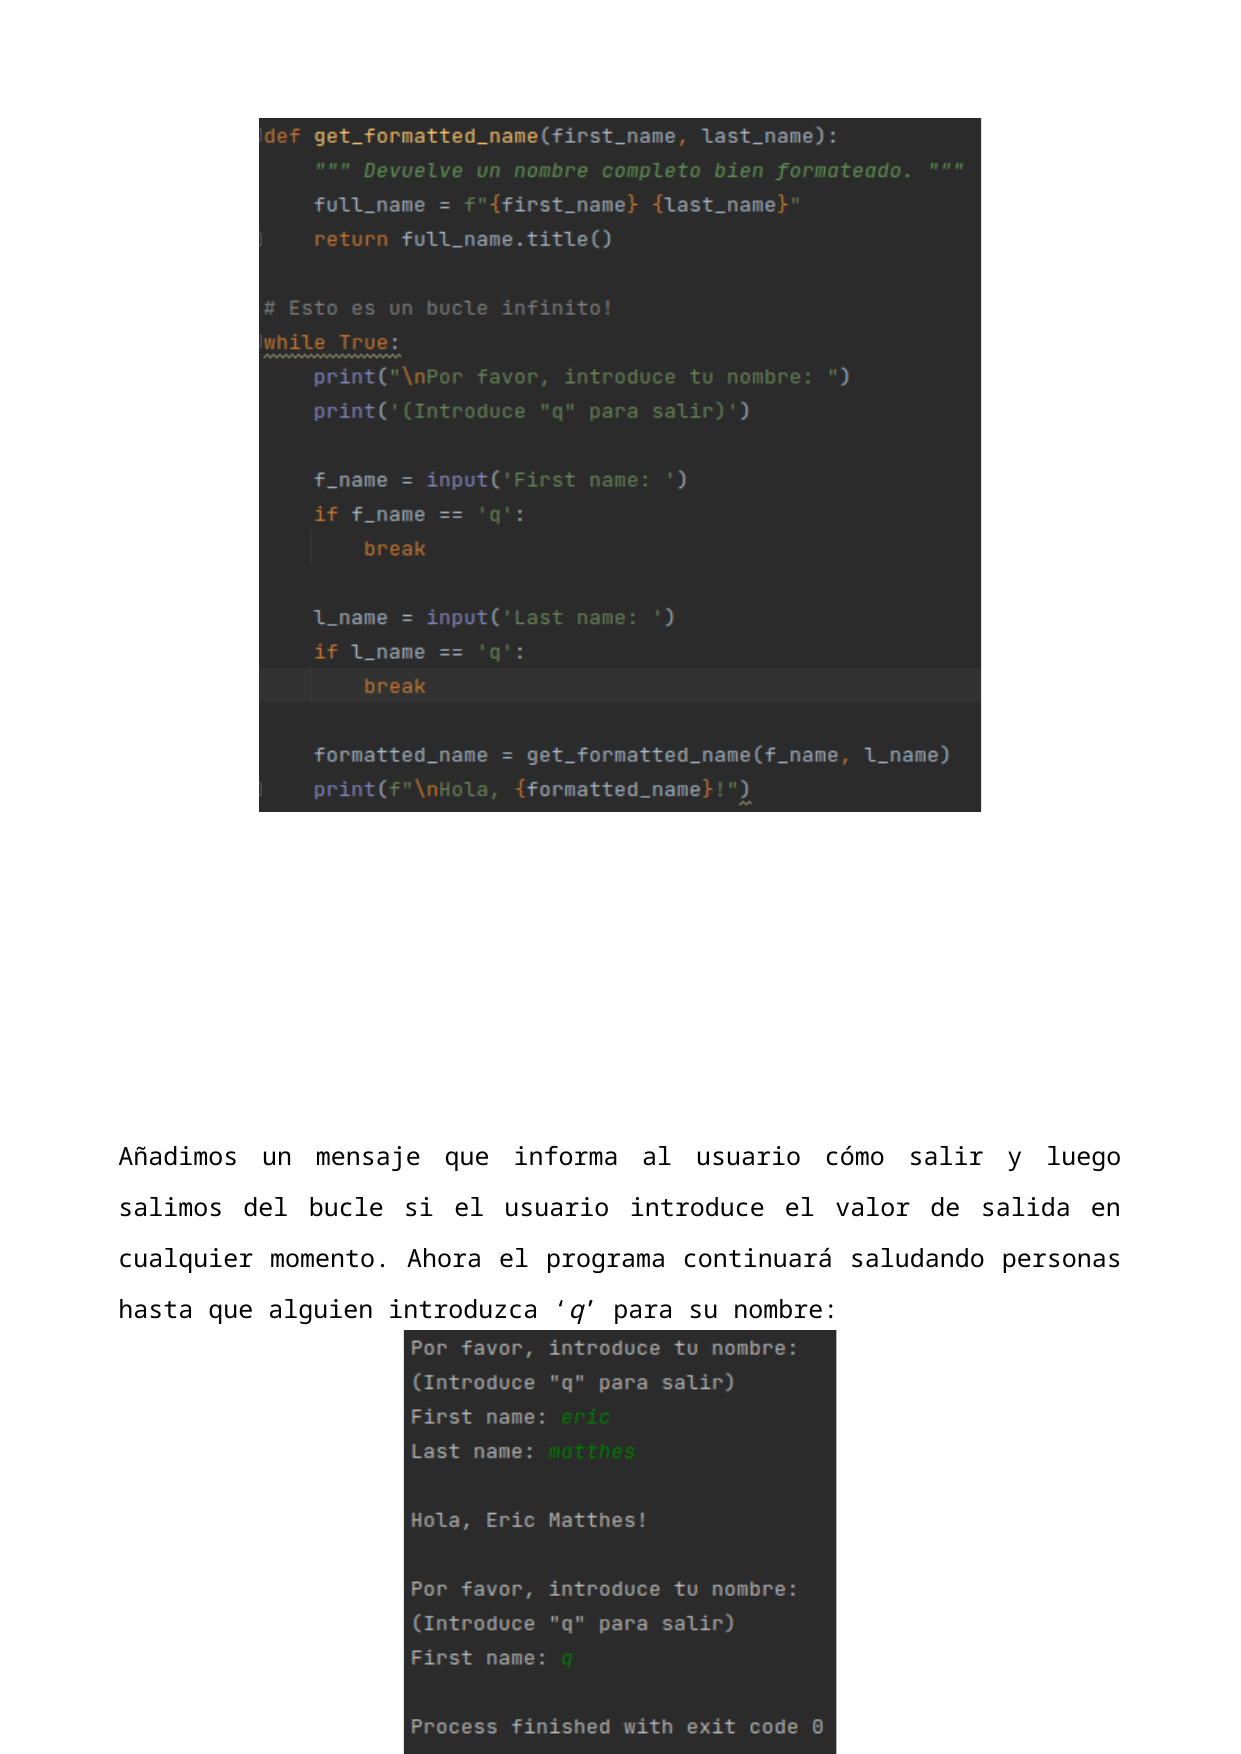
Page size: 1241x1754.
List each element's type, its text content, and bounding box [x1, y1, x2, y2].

text Añadimos un mensaje que informa al usuario cómo salir y luego salimos del bucle si el usuario introduce el valor de salida en cualquier momento. Ahora el programa continuará saludando personas hasta que alguien introduzca ‘q’ para su nombre: [118, 1139, 1122, 1326]
picture [403, 1330, 837, 1754]
picture [259, 118, 982, 812]
